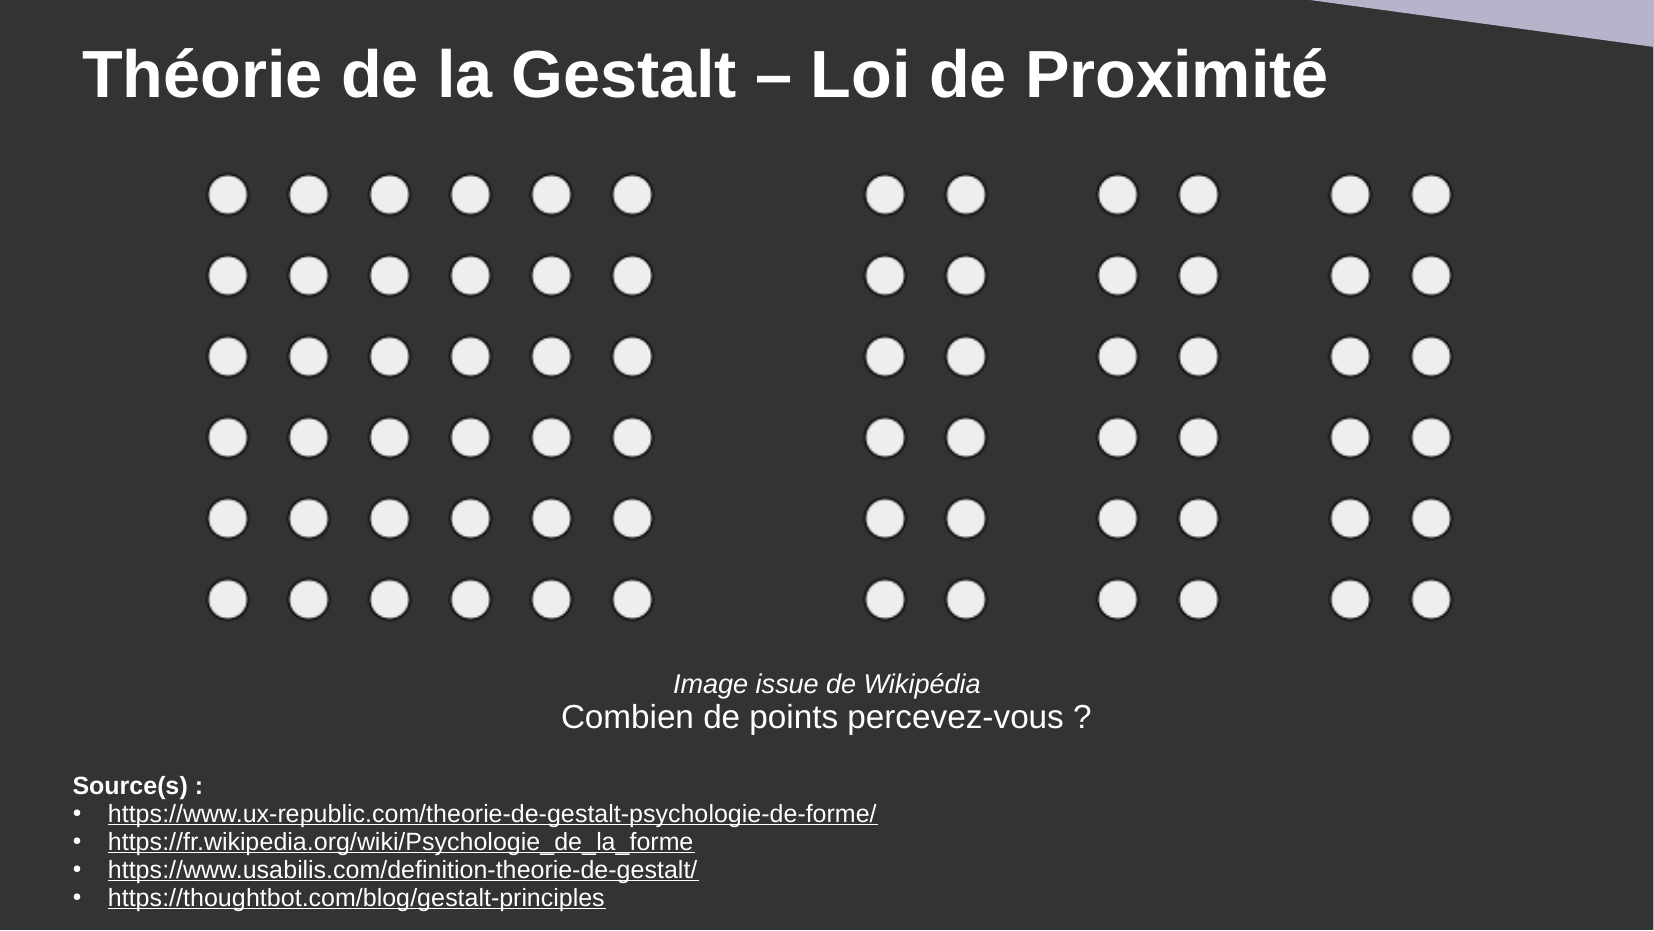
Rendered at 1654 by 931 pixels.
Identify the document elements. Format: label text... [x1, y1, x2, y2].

text_box Source(s) : https://www.ux-republic.com/theorie-de-gestalt-psychologie-de-forme/ https://fr.wikipedia.org/wiki/Psychologie_de_la_forme https://www.usabilis.com/definition-theorie-de-gestalt/ https://thoughtbot.com/blog/gestalt-principles [57, 764, 1543, 919]
picture [107, 94, 1547, 697]
text_box Image issue de Wikipédia Combien de points percevez-vous ? [270, 661, 1384, 764]
title Théorie de la Gestalt – Loi de Proximité [82, 37, 1571, 114]
text_box [1309, 0, 1654, 47]
